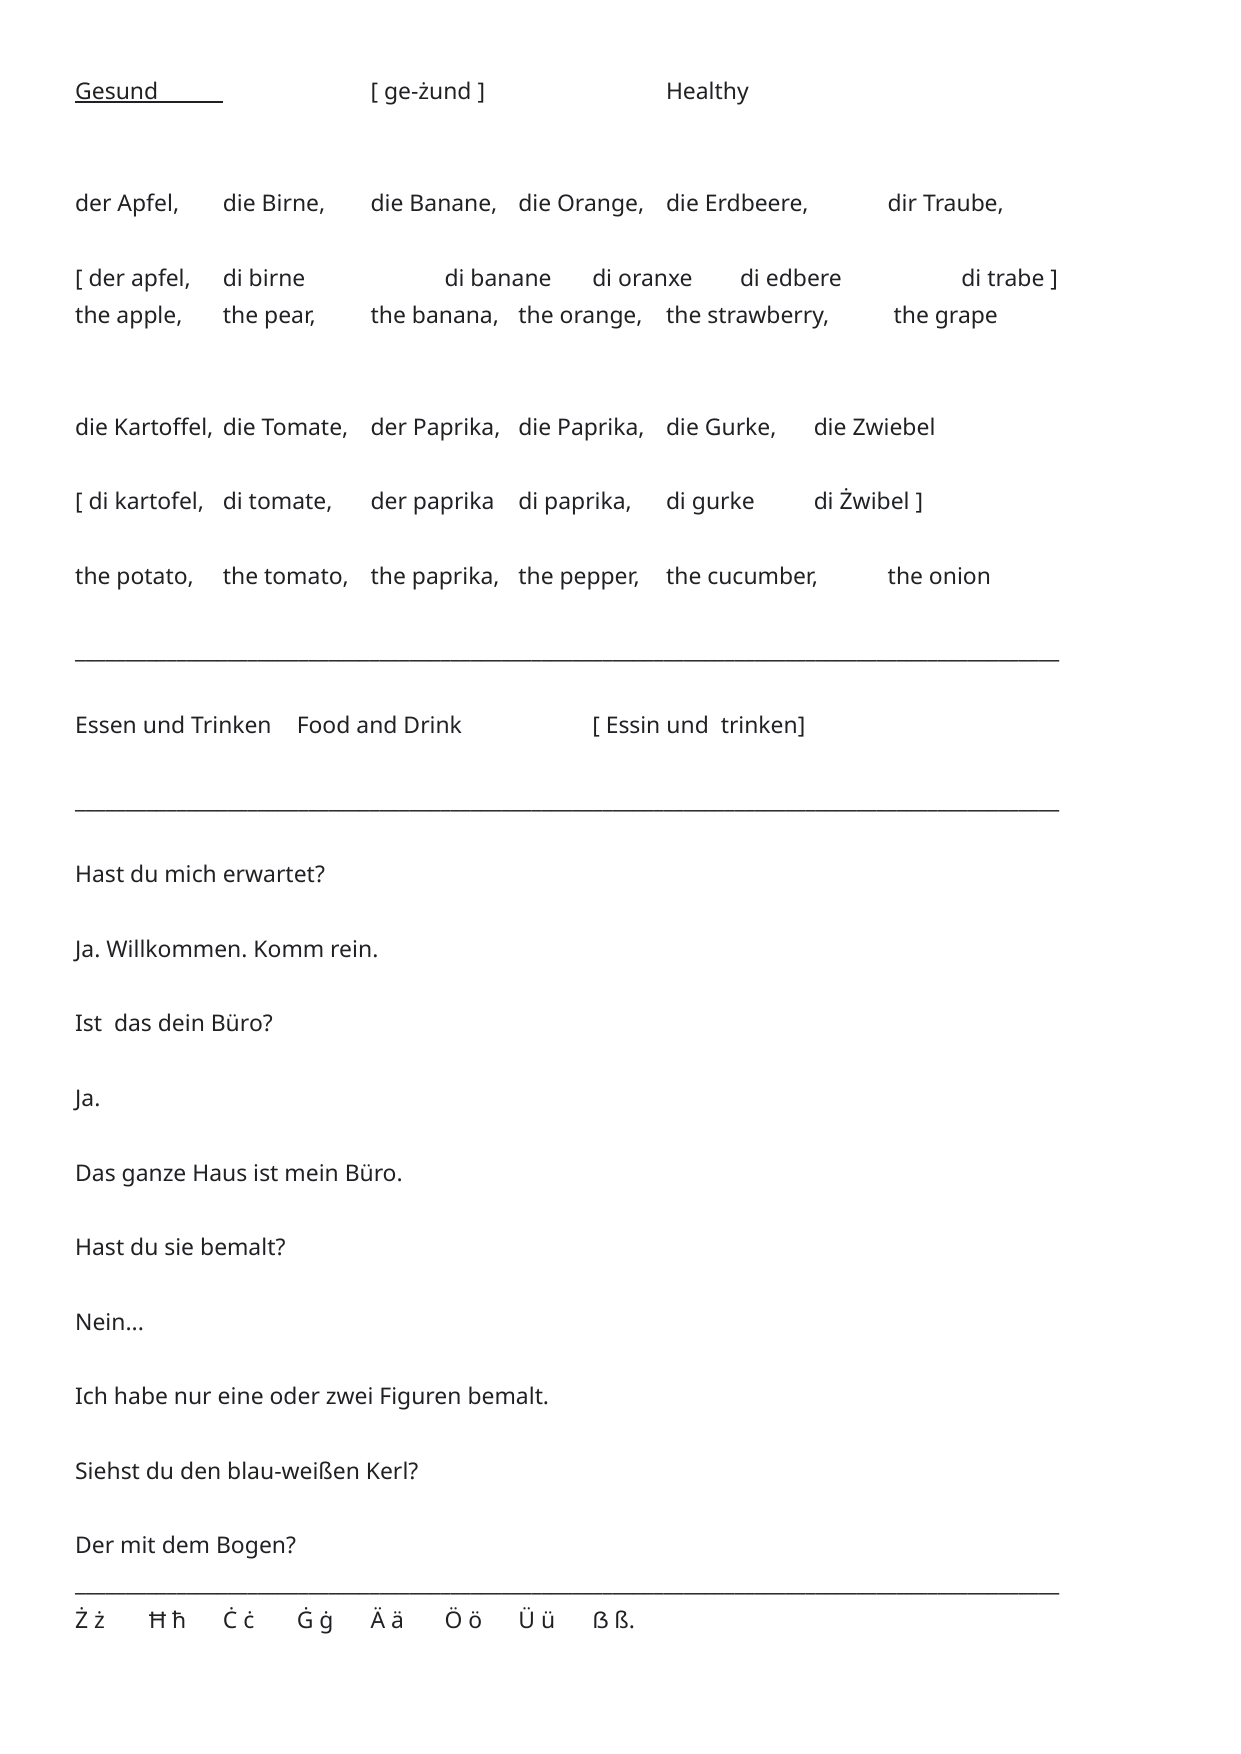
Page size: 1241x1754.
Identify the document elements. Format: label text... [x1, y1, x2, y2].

text Siehst du den blau-weißen Kerl? [75, 1455, 1165, 1486]
text [ der apfel, di birne di banane di oranxe di edbere di trabe ] [75, 261, 1165, 293]
text Ich habe nur eine oder zwei Figuren bemalt. [75, 1380, 1165, 1411]
text Ż ż Ħ ħ Ċ ċ Ġ ġ Ä ä Ö ö Ü ü ẞ ß. [75, 1604, 1165, 1635]
text Gesund [ ge-żund ] Healthy [75, 75, 1165, 106]
text Ist das dein Büro? [75, 1007, 1165, 1038]
text Das ganze Haus ist mein Büro. [75, 1156, 1165, 1188]
text Ja. Willkommen. Komm rein. [75, 933, 1165, 964]
text der Apfel, die Birne, die Banane, die Orange, die Erdbeere, dir Traube, [75, 187, 1165, 218]
text Der mit dem Bogen? [75, 1529, 1165, 1561]
text Hast du mich erwartet? [75, 858, 1165, 889]
text _________________________________________________________________________________________________ [75, 634, 1165, 666]
text [ di kartofel, di tomate, der paprika di paprika, di gurke di Żwibel ] [75, 485, 1165, 516]
text _________________________________________________________________________________________________ [75, 783, 1165, 815]
text Essen und Trinken Food and Drink [ Essin und trinken] [75, 709, 1165, 740]
text Ja. [75, 1082, 1165, 1113]
text Nein... [75, 1306, 1165, 1337]
text _________________________________________________________________________________________________ [75, 1567, 1165, 1598]
text the potato, the tomato, the paprika, the pepper, the cucumber, the onion [75, 560, 1165, 591]
text the apple, the pear, the banana, the orange, the strawberry, the grape [75, 299, 1165, 330]
text die Kartoffel, die Tomate, der Paprika, die Paprika, die Gurke, die Zwiebel [75, 411, 1165, 442]
text Hast du sie bemalt? [75, 1231, 1165, 1262]
